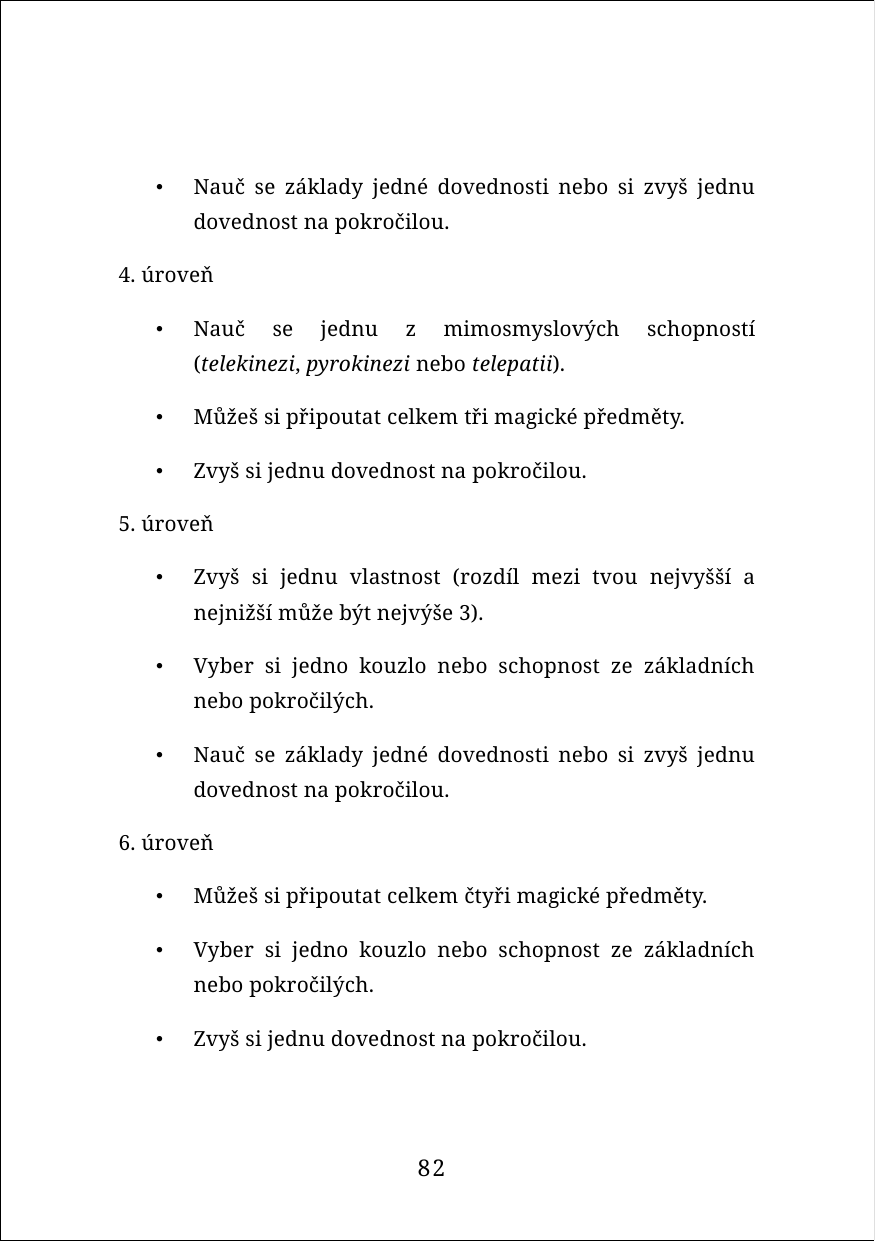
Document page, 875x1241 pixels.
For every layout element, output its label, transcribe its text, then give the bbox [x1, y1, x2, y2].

list Nauč se základy jedné dovednosti nebo si zvyš jednu dovednost na pokročilou. [156, 740, 756, 804]
text 4. úroveň [118, 261, 756, 289]
text 5. úroveň [118, 509, 756, 537]
list Nauč se jednu z mimosmyslových schopností (telekinezi, pyrokinezi nebo telepatii). [156, 314, 756, 378]
list Můžeš si připoutat celkem tři magické předměty. [156, 402, 756, 431]
list Vyber si jedno kouzlo nebo schopnost ze základních nebo pokročilých. [156, 651, 756, 715]
list Můžeš si připoutat celkem čtyři magické předměty. [156, 882, 756, 910]
list Nauč se základy jedné dovednosti nebo si zvyš jednu dovednost na pokročilou. [156, 172, 756, 236]
list Zvyš si jednu vlastnost (rozdíl mezi tvou nejvyšší a nejnižší může být nejvýše 3). [156, 562, 756, 626]
list Zvyš si jednu dovednost na pokročilou. [156, 1024, 756, 1052]
list Vyber si jedno kouzlo nebo schopnost ze základních nebo pokročilých. [156, 935, 756, 999]
list Zvyš si jednu dovednost na pokročilou. [156, 456, 756, 484]
text 6. úroveň [118, 828, 756, 857]
